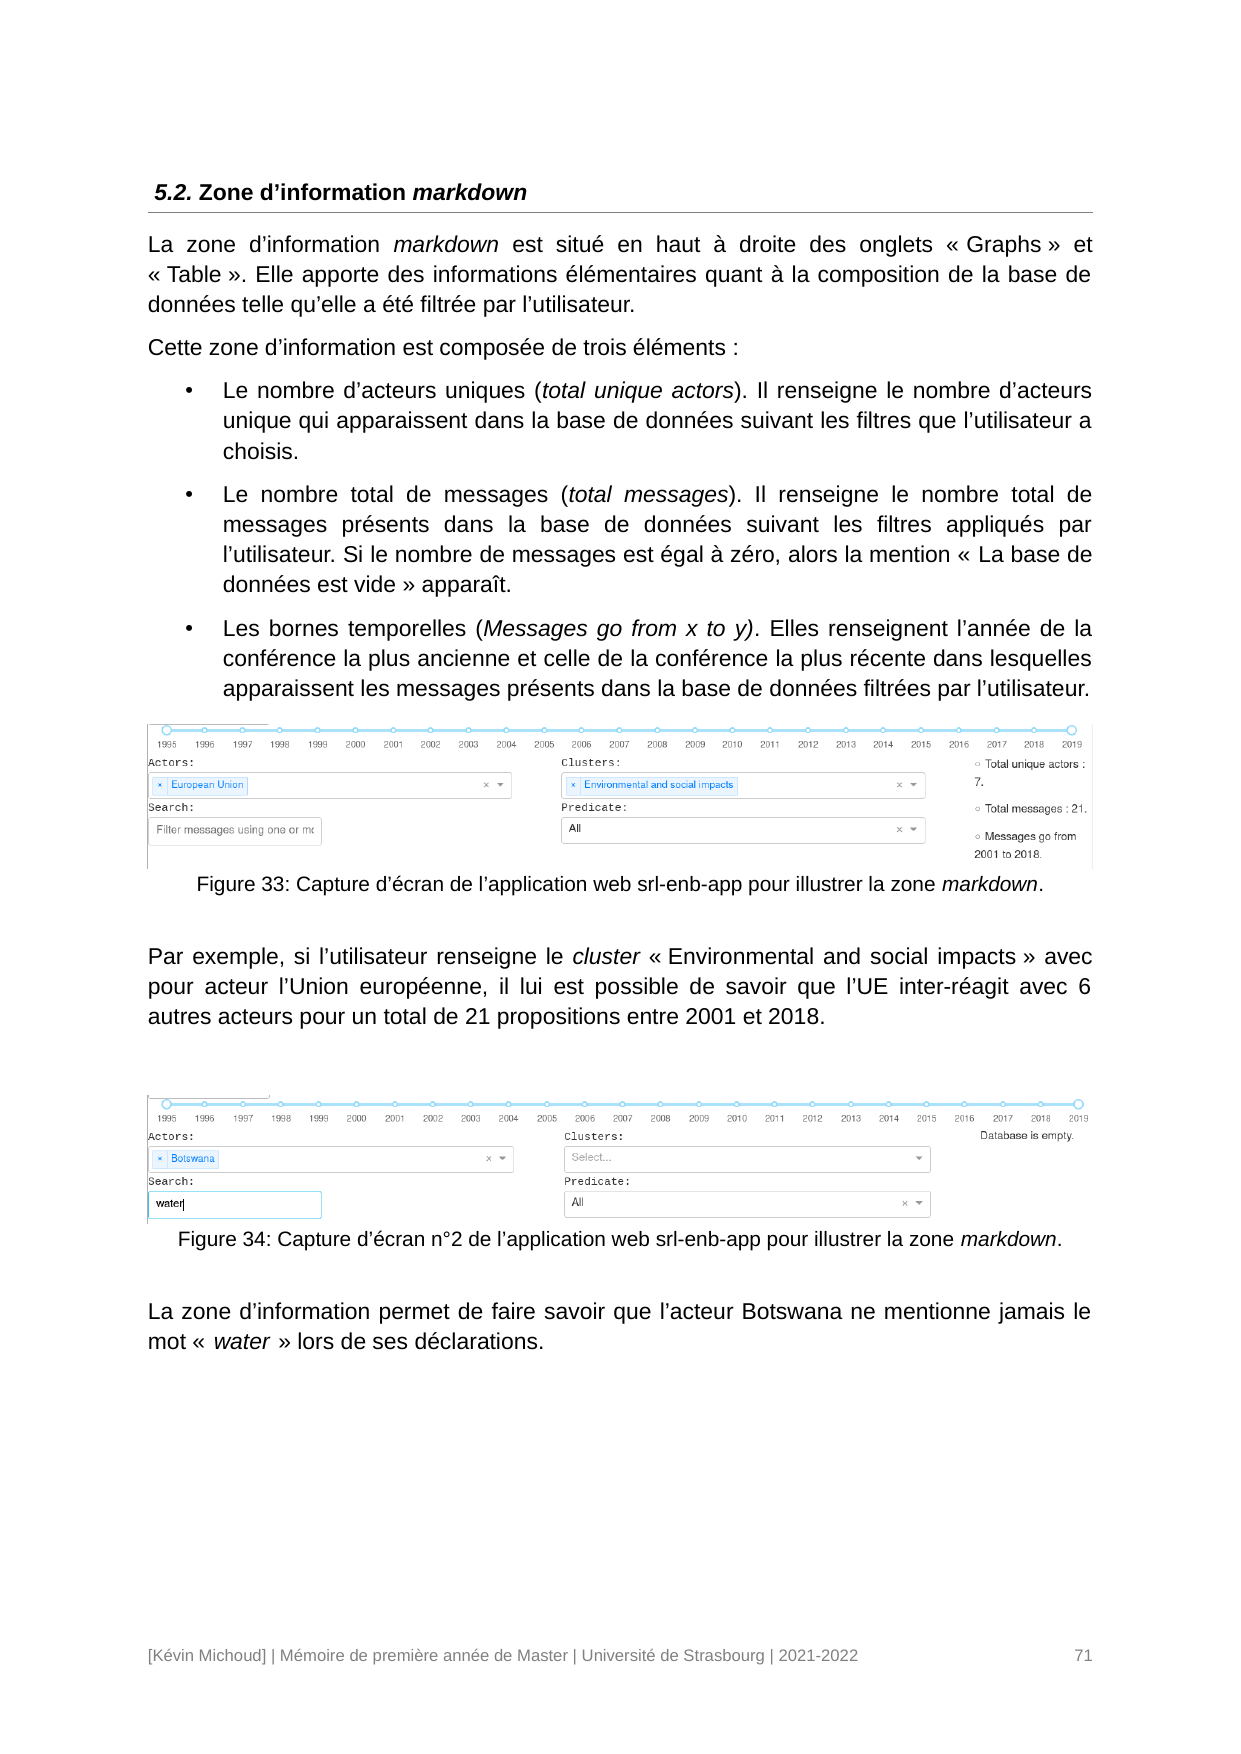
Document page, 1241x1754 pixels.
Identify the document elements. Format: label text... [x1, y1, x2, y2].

list Le nombre d’acteurs uniques (total unique actors). Il renseigne le nombre d’acteurs unique qui apparaissent dans la base de données suivant les filtres que l’utilisateur a choisis. [185, 377, 1093, 464]
text La zone d’information permet de faire savoir que l’acteur Botswana ne mentionne jamais le mot « water » lors de ses déclarations. [148, 1298, 1093, 1354]
list Les bornes temporelles (Messages go from x to y). Elles renseignent l’année de la conférence la plus ancienne et celle de la conférence la plus récente dans lesquelles apparaissent les messages présents dans la base de données filtrées par l’utilisateur. [185, 614, 1093, 701]
list Le nombre total de messages (total messages). Il renseigne le nombre total de messages présents dans la base de données suivant les filtres appliqués par l’utilisateur. Si le nombre de messages est égal à zéro, alors la mention « La base de données est vide » apparaît. [185, 481, 1093, 598]
text Figure 33: Capture d’écran de l’application web srl-enb-app pour illustrer la zone markdown. [148, 869, 1093, 896]
picture [147, 1095, 1093, 1224]
subtitle Zone d’information markdown [148, 172, 1093, 212]
picture [147, 724, 1093, 869]
text La zone d’information markdown est situé en haut à droite des onglets « Graphs » et « Table ». Elle apporte des informations élémentaires quant à la composition de la base de données telle qu’elle a été filtrée par l’utilisateur. [148, 231, 1093, 317]
text Cette zone d’information est composée de trois éléments : [148, 334, 1093, 361]
text Par exemple, si l’utilisateur renseigne le cluster « Environmental and social impacts » avec pour acteur l’Union européenne, il lui est possible de savoir que l’UE inter-réagit avec 6 autres acteurs pour un total de 21 propositions entre 2001 et 2018. [148, 943, 1093, 1029]
text Figure 34: Capture d’écran n°2 de l’application web srl-enb-app pour illustrer la zone markdown. [148, 1224, 1093, 1251]
